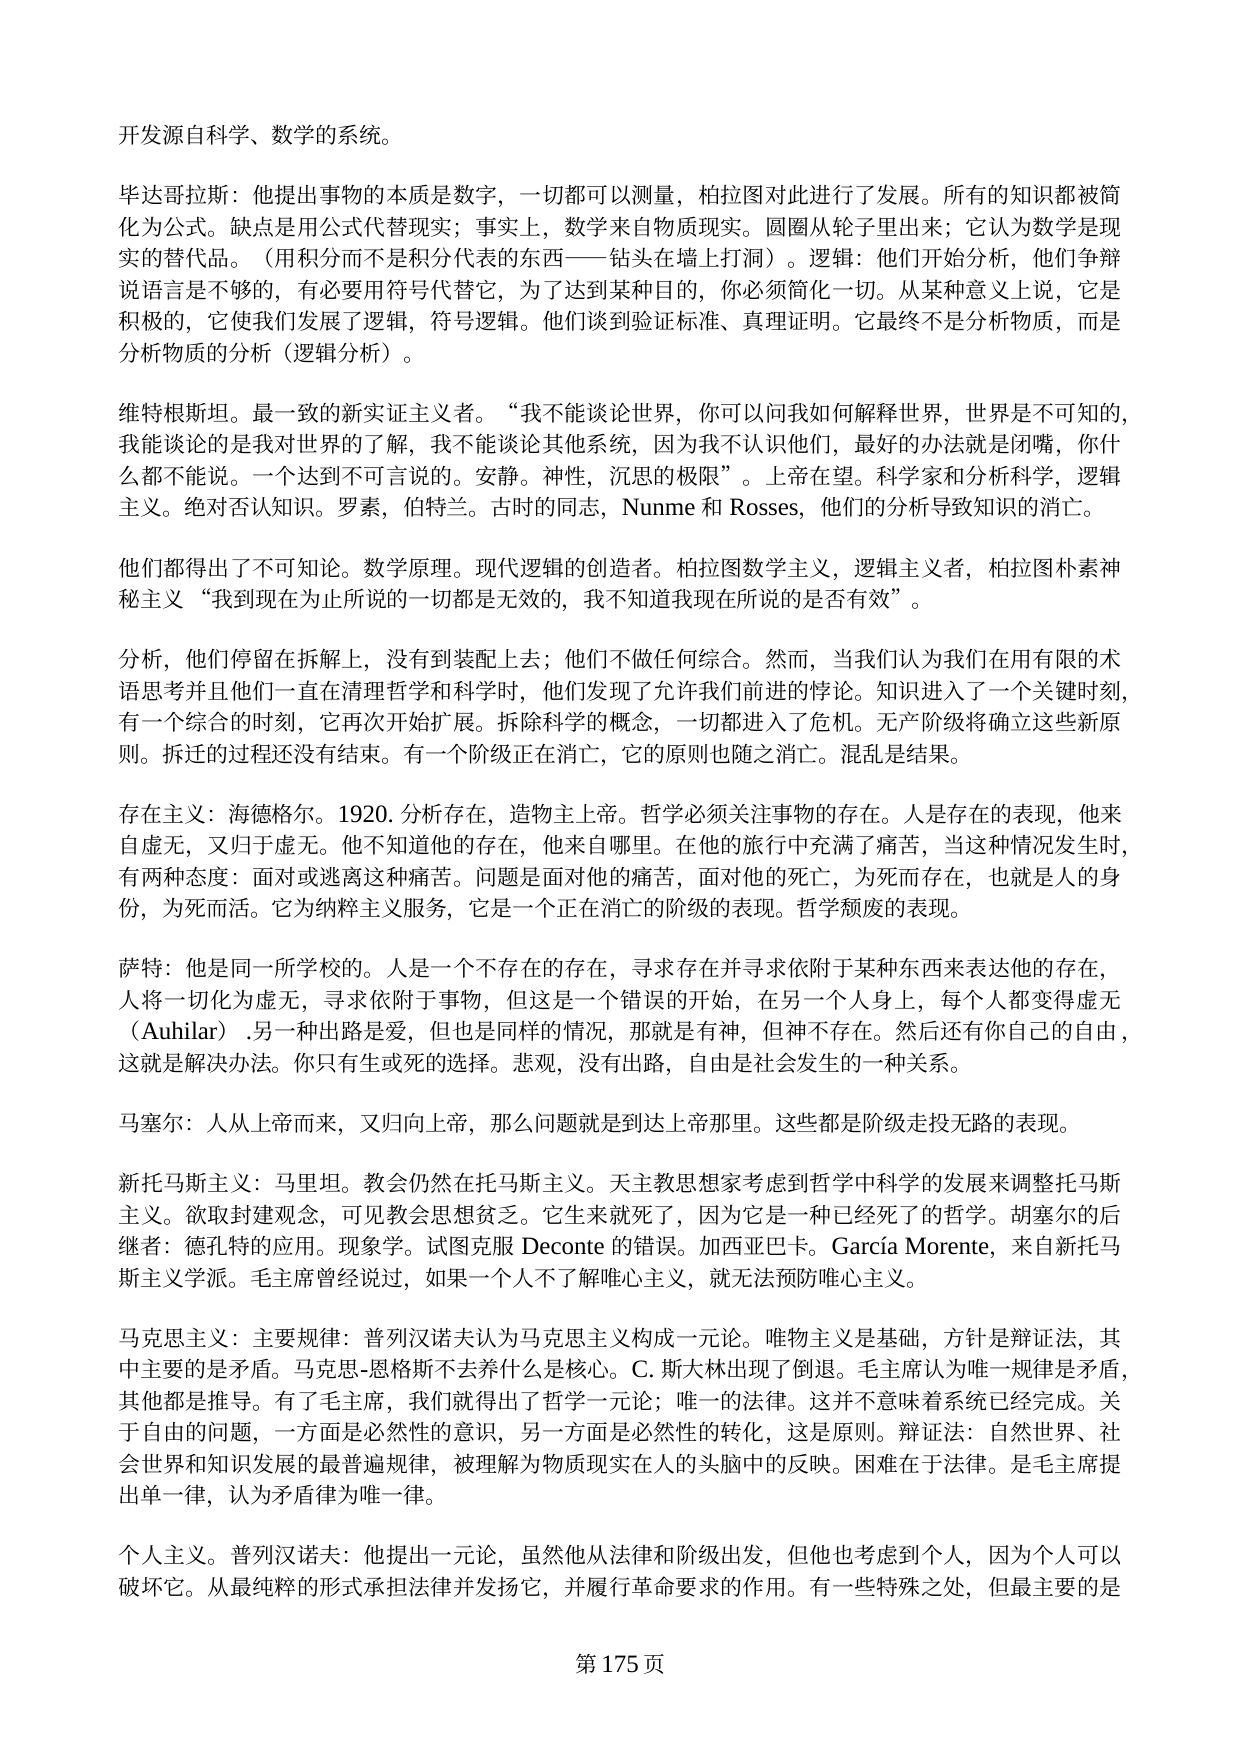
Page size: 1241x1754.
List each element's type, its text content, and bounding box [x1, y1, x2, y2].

text 马克思主义：主要规律：普列汉诺夫认为马克思主义构成一元论。唯物主义是基础，方针是辩证法，其中主要的是矛盾。马克思-恩格斯不去养什么是核心。C. 斯大林出现了倒退。毛主席认为唯一规律是矛盾，其他都是推导。有了毛主席，我们就得出了哲学一元论；唯一的法律。这并不意味着系统已经完成。关于自由的问题，一方面是必然性的意识，另一方面是必然性的转化，这是原则。辩证法：自然世界、社会世界和知识发展的最普遍规律，被理解为物质现实在人的头脑中的反映。困难在于法律。是毛主席提出单一律，认为矛盾律为唯一律。 [118, 1321, 1122, 1510]
text 新托马斯主义：马里坦。教会仍然在托马斯主义。天主教思想家考虑到哲学中科学的发展来调整托马斯主义。欲取封建观念，可见教会思想贫乏。它生来就死了，因为它是一种已经死了的哲学。胡塞尔的后继者：德孔特的应用。现象学。试图克服 Deconte 的错误。加西亚巴卡。García Morente，来自新托马斯主义学派。毛主席曾经说过，如果一个人不了解唯心主义，就无法预防唯心主义。 [118, 1166, 1122, 1292]
text 马塞尔：人从上帝而来，又归向上帝，那么问题就是到达上帝那里。这些都是阶级走投无路的表现。 [118, 1106, 1122, 1138]
text 维特根斯坦。最一致的新实证主义者。“我不能谈论世界，你可以问我如何解释世界，世界是不可知的，我能谈论的是我对世界的了解，我不能谈论其他系统，因为我不认识他们，最好的办法就是闭嘴，你什么都不能说。一个达到不可言说的。安静。神性，沉思的极限”。上帝在望。科学家和分析科学，逻辑主义。绝对否认知识。罗素，伯特兰。古时的同志，Nunme 和 Rosses，他们的分析导致知识的消亡。 [118, 396, 1122, 522]
text 分析，他们停留在拆解上，没有到装配上去；他们不做任何综合。然而，当我们认为我们在用有限的术语思考并且他们一直在清理哲学和科学时，他们发现了允许我们前进的悖论。知识进入了一个关键时刻，有一个综合的时刻，它再次开始扩展。拆除科学的概念，一切都进入了危机。无产阶级将确立这些新原则。拆迁的过程还没有结束。有一个阶级正在消亡，它的原则也随之消亡。混乱是结果。 [118, 642, 1122, 768]
text 毕达哥拉斯：他提出事物的本质是数字，一切都可以测量，柏拉图对此进行了发展。所有的知识都被简化为公式。缺点是用公式代替现实；事实上，数学来自物质现实。圆圈从轮子里出来；它认为数学是现实的替代品。（用积分而不是积分代表的东西——钻头在墙上打洞）。逻辑：他们开始分析，他们争辩说语言是不够的，有必要用符号代替它，为了达到某种目的，你必须简化一切。从某种意义上说，它是积极的，它使我们发展了逻辑，符号逻辑。他们谈到验证标准、真理证明。它最终不是分析物质，而是分析物质的分析（逻辑分析）。 [118, 179, 1122, 367]
text 他们都得出了不可知论。数学原理。现代逻辑的创造者。柏拉图数学主义，逻辑主义者，柏拉图朴素神秘主义 “我到现在为止所说的一切都是无效的，我不知道我现在所说的是否有效”。 [118, 551, 1122, 614]
text 开发源自科学、数学的系统。 [118, 118, 1122, 150]
text 个人主义。普列汉诺夫：他提出一元论，虽然他从法律和阶级出发，但他也考虑到个人，因为个人可以破坏它。从最纯粹的形式承担法律并发扬它，并履行革命要求的作用。有一些特殊之处，但最主要的是 [118, 1538, 1122, 1601]
text 存在主义：海德格尔。1920. 分析存在，造物主上帝。哲学必须关注事物的存在。人是存在的表现，他来自虚无，又归于虚无。他不知道他的存在，他来自哪里。在他的旅行中充满了痛苦，当这种情况发生时，有两种态度：面对或逃离这种痛苦。问题是面对他的痛苦，面对他的死亡，为死而存在，也就是人的身份，为死而活。它为纳粹主义服务，它是一个正在消亡的阶级的表现。哲学颓废的表现。 [118, 797, 1122, 923]
text 萨特：他是同一所学校的。人是一个不存在的存在，寻求存在并寻求依附于某种东西来表达他的存在，人将一切化为虚无，寻求依附于事物，但这是一个错误的开始，在另一个人身上，每个人都变得虚无（Auhilar） .另一种出路是爱，但也是同样的情况，那就是有神，但神不存在。然后还有你自己的自由，这就是解决办法。你只有生或死的选择。悲观，没有出路，自由是社会发生的一种关系。 [118, 952, 1122, 1077]
